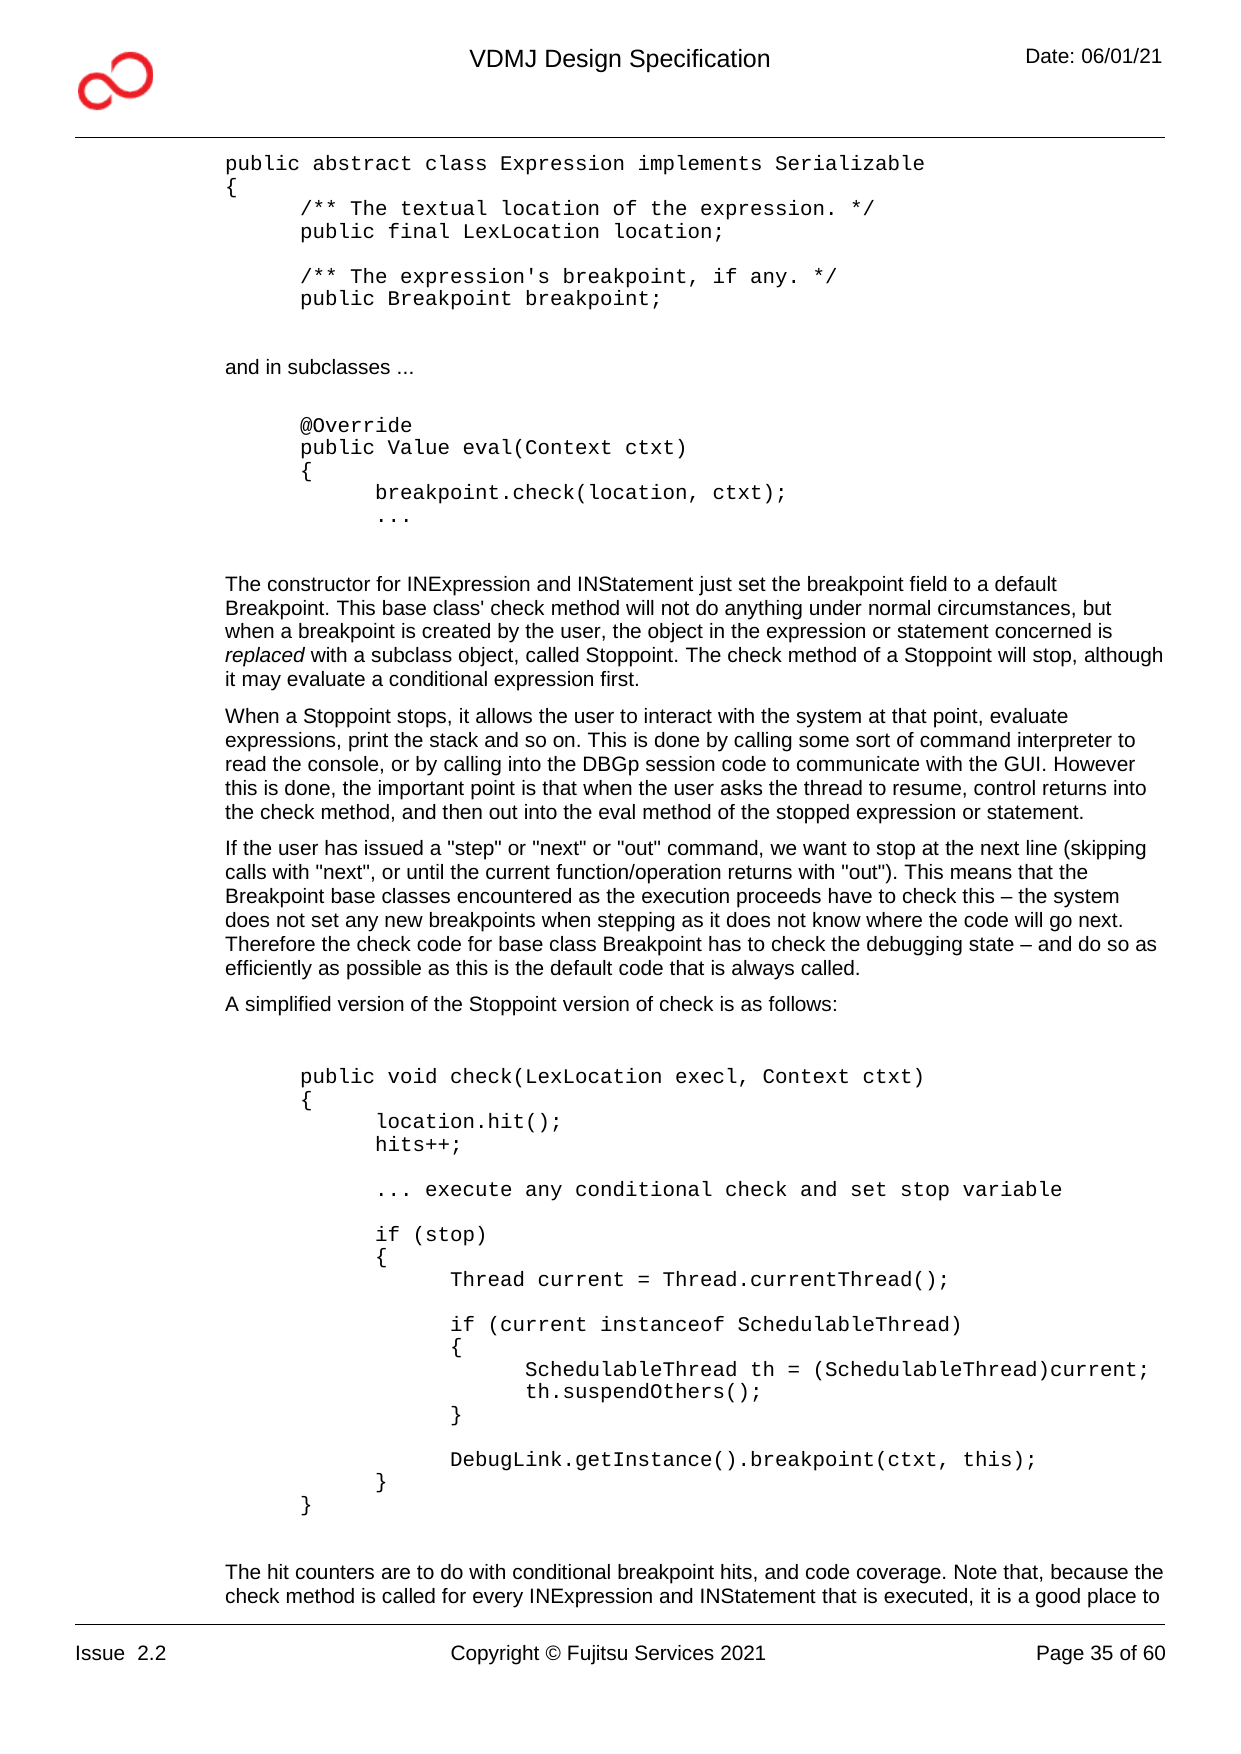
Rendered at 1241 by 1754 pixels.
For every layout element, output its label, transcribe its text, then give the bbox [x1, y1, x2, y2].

text } [225, 1471, 1165, 1493]
text @Override [225, 414, 1165, 437]
text th.suspendOthers(); [225, 1381, 1165, 1403]
text If the user has issued a "step" or "next" or "out" command, we want to stop at the next line (skipping calls with "next", or until the current function/operation returns with "out"). This means that the Breakpoint base classes encountered as the execution proceeds have to check this – the system does not set any new breakpoints when stepping as it does not know where the code will go next. Therefore the check code for base class Breakpoint has to check the debugging state – and do so as efficiently as possible as this is the default code that is always called. [225, 836, 1165, 980]
picture [78, 44, 153, 120]
text public void check(LexLocation execl, Context ctxt) [225, 1066, 1165, 1088]
text { [225, 175, 1165, 198]
text } [225, 1493, 1165, 1516]
text { [225, 1246, 1165, 1268]
text DebugLink.getInstance().breakpoint(ctxt, this); [225, 1448, 1165, 1471]
text The constructor for INExpression and INStatement just set the breakpoint field to a default Breakpoint. This base class' check method will not do anything under normal circumstances, but when a breakpoint is created by the user, the object in the expression or statement concerned is replaced with a subclass object, called Stoppoint. The check method of a Stoppoint will stop, although it may evaluate a conditional expression first. [225, 572, 1165, 692]
text public abstract class Expression implements Serializable [225, 153, 1165, 175]
text if (stop) [225, 1223, 1165, 1246]
text public Value eval(Context ctxt) [225, 437, 1165, 459]
text } [225, 1403, 1165, 1426]
text public final LexLocation location; [225, 220, 1165, 243]
text { [225, 459, 1165, 482]
text A simplified version of the Stoppoint version of check is as follows: [225, 993, 1165, 1017]
text hits++; [225, 1133, 1165, 1156]
text /** The expression's breakpoint, if any. */ [225, 265, 1165, 288]
text Thread current = Thread.currentThread(); [225, 1268, 1165, 1291]
text { [225, 1336, 1165, 1358]
text When a Stoppoint stops, it allows the user to interact with the system at that point, evaluate expressions, print the stack and so on. This is done by calling some sort of command interpreter to read the console, or by calling into the DBGp session code to communicate with the GUI. However this is done, the important point is that when the user asks the thread to resume, control returns into the check method, and then out into the eval method of the stopped expression or statement. [225, 704, 1165, 824]
text The hit counters are to do with conditional breakpoint hits, and code coverage. Note that, because the check method is called for every INExpression and INStatement that is executed, it is a good place to [225, 1561, 1165, 1608]
text public Breakpoint breakpoint; [225, 288, 1165, 310]
text breakpoint.check(location, ctxt); [225, 482, 1165, 504]
text ... [225, 504, 1165, 527]
text SchedulableThread th = (SchedulableThread)current; [225, 1358, 1165, 1381]
text location.hit(); [225, 1111, 1165, 1133]
text /** The textual location of the expression. */ [225, 198, 1165, 220]
text and in subclasses ... [225, 355, 1165, 379]
text { [225, 1088, 1165, 1111]
text if (current instanceof SchedulableThread) [225, 1313, 1165, 1336]
text ... execute any conditional check and set stop variable [225, 1178, 1165, 1201]
